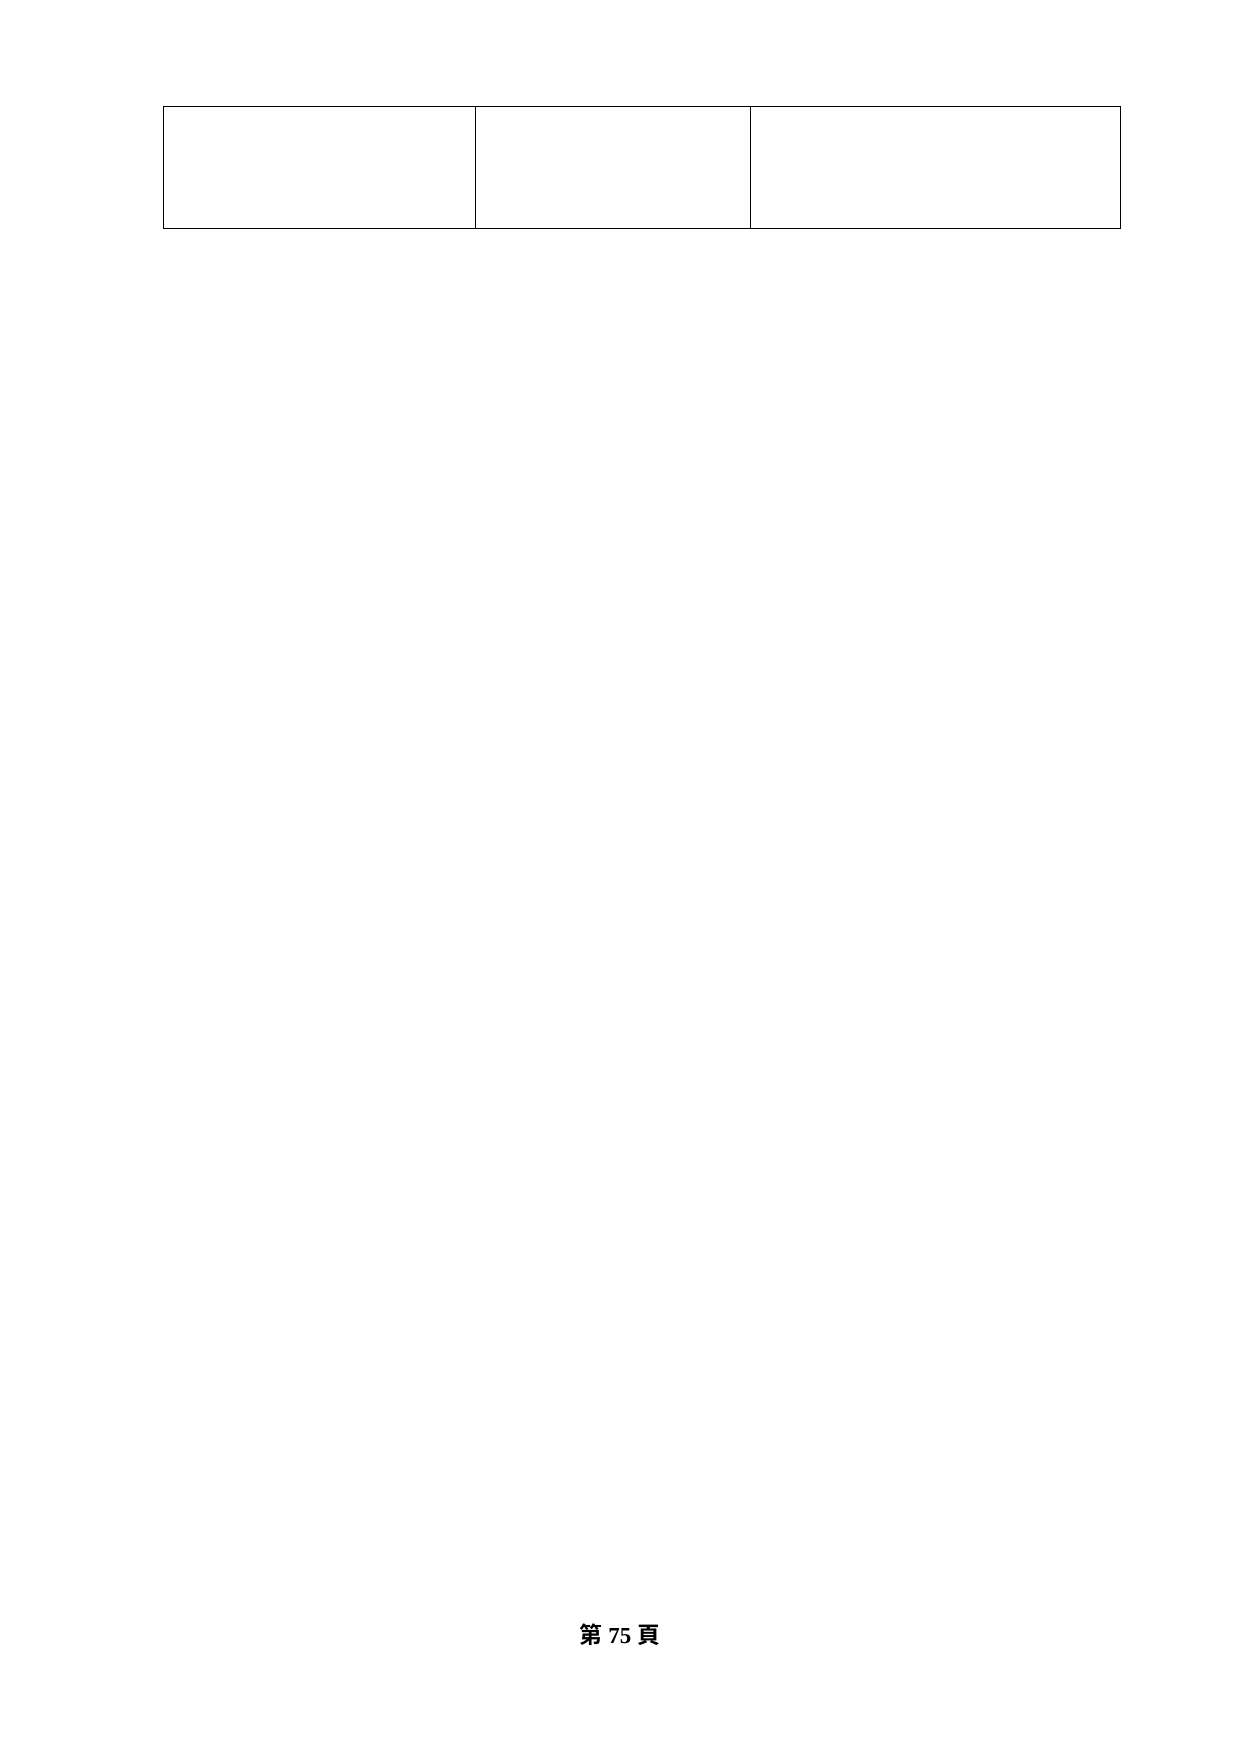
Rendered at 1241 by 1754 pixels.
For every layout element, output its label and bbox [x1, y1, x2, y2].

table_cell [751, 107, 1120, 227]
table_cell [164, 107, 475, 227]
table_cell [476, 107, 750, 227]
